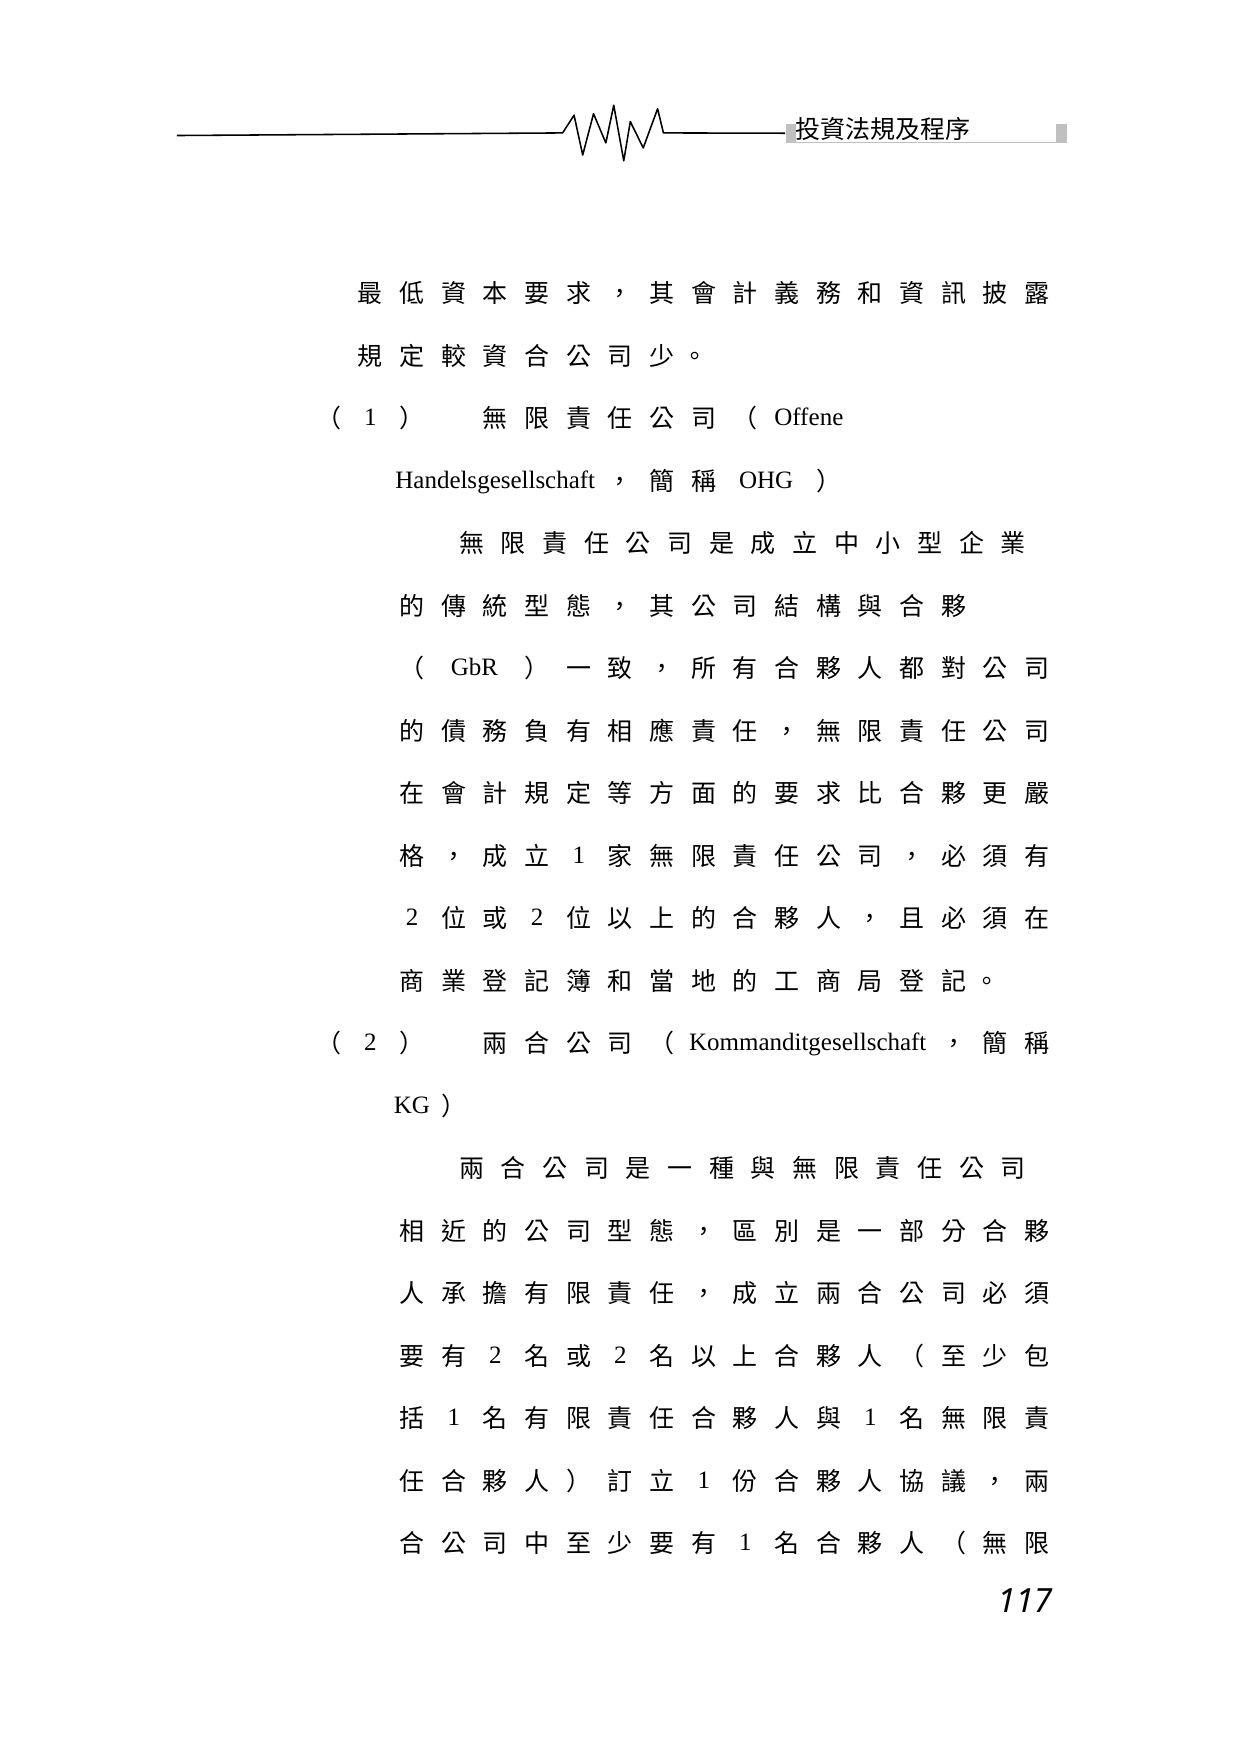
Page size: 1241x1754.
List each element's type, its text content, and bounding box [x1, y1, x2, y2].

text （1） 無限責任公司（Offene Handelsgesellschaft，簡稱OHG） [306, 375, 1058, 500]
text 兩合公司是一種與無限責任公司相近的公司型態，區別是一部分合夥人承擔有限責任，成立兩合公司必須要有2名或2名以上合夥人（至少包括1名有限責任合夥人與1名無限責任合夥人）訂立1份合夥人協議，兩合公司中至少要有1名合夥人（無限 [306, 1125, 1058, 1563]
text 無限責任公司是成立中小型企業的傳統型態，其公司結構與合夥（GbR）一致，所有合夥人都對公司的債務負有相應責任，無限責任公司在會計規定等方面的要求比合夥更嚴格，成立1家無限責任公司，必須有2位或2位以上的合夥人，且必須在商業登記簿和當地的工商局登記。 [306, 500, 1058, 1000]
text 最低資本要求，其會計義務和資訊披露規定較資合公司少。 [330, 250, 1058, 375]
text （2） 兩合公司（Kommanditgesellschaft，簡稱KG） [306, 1000, 1058, 1125]
